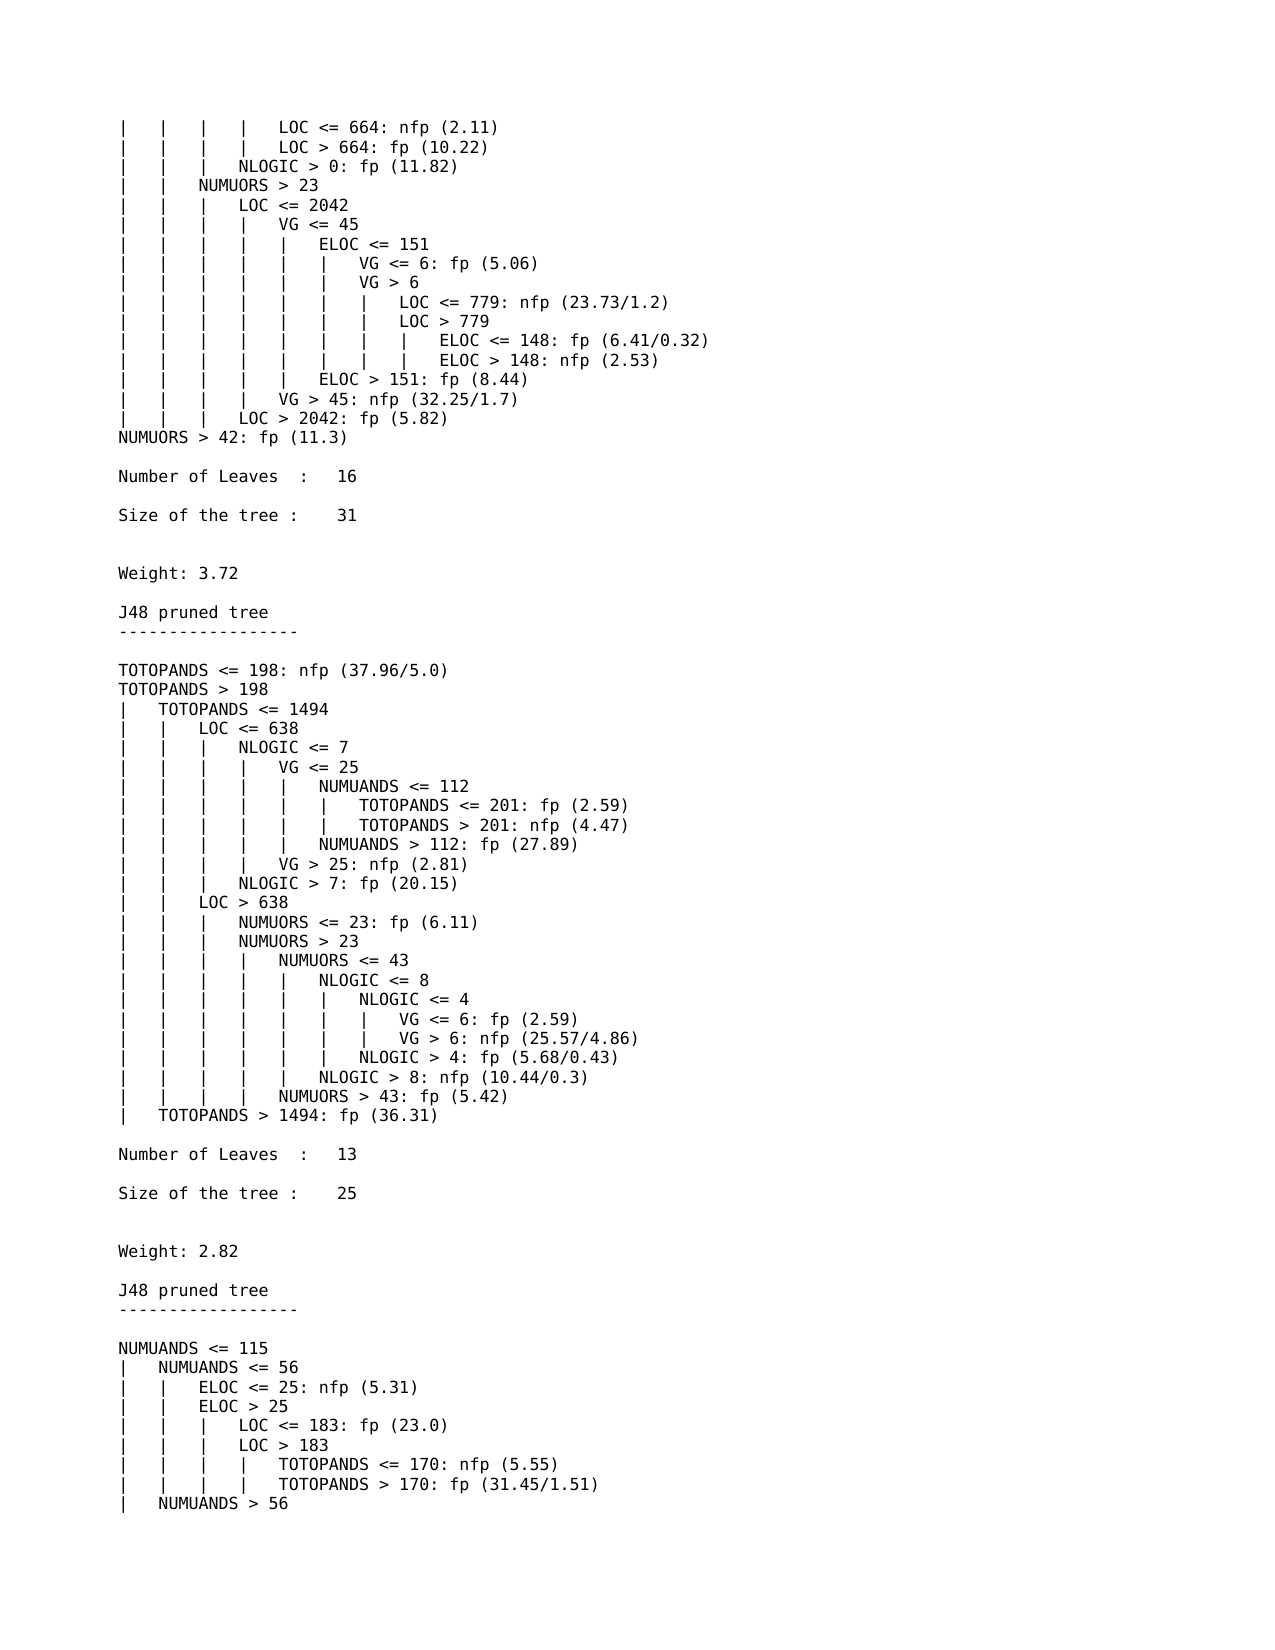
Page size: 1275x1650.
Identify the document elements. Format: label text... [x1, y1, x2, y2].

text NUMUORS > 42: fp (11.3) [118, 428, 1157, 447]
text TOTOPANDS <= 198: nfp (37.96/5.0) [118, 661, 1157, 680]
text | | | NLOGIC > 7: fp (20.15) [118, 874, 1157, 893]
text | | | NLOGIC > 0: fp (11.82) [118, 157, 1157, 176]
text | | | | | | VG <= 6: fp (5.06) [118, 254, 1157, 273]
text Size of the tree : 31 [118, 506, 1157, 525]
text | | | | | | | LOC <= 779: nfp (23.73/1.2) [118, 292, 1157, 312]
text | | | | | | NLOGIC > 4: fp (5.68/0.43) [118, 1048, 1157, 1067]
text | | | | | NUMUANDS > 112: fp (27.89) [118, 835, 1157, 854]
text | | LOC <= 638 [118, 719, 1157, 738]
text | | | LOC <= 2042 [118, 196, 1157, 215]
text Weight: 3.72 [118, 564, 1157, 583]
text | | | | | | | VG > 6: nfp (25.57/4.86) [118, 1029, 1157, 1048]
text | | | | | | VG > 6 [118, 273, 1157, 292]
text ------------------ [118, 1300, 1157, 1319]
text | | | | TOTOPANDS <= 170: nfp (5.55) [118, 1455, 1157, 1474]
text | | | | | | | VG <= 6: fp (2.59) [118, 1009, 1157, 1029]
text | | | LOC <= 183: fp (23.0) [118, 1416, 1157, 1436]
text | | ELOC <= 25: nfp (5.31) [118, 1377, 1157, 1397]
text | | | | | | | | ELOC > 148: nfp (2.53) [118, 351, 1157, 370]
text | | | | VG <= 25 [118, 757, 1157, 777]
text | | ELOC > 25 [118, 1397, 1157, 1416]
text | TOTOPANDS > 1494: fp (36.31) [118, 1106, 1157, 1126]
text | TOTOPANDS <= 1494 [118, 699, 1157, 719]
text | | | | VG > 25: nfp (2.81) [118, 854, 1157, 874]
text | | | | | | | | ELOC <= 148: fp (6.41/0.32) [118, 331, 1157, 351]
text | | | | | NLOGIC > 8: nfp (10.44/0.3) [118, 1067, 1157, 1087]
text | | | | LOC > 664: fp (10.22) [118, 137, 1157, 157]
text Number of Leaves : 16 [118, 467, 1157, 486]
text Size of the tree : 25 [118, 1184, 1157, 1203]
text | | | | LOC <= 664: nfp (2.11) [118, 118, 1157, 137]
text | | | NLOGIC <= 7 [118, 738, 1157, 757]
text Number of Leaves : 13 [118, 1145, 1157, 1164]
text | | | | | | NLOGIC <= 4 [118, 990, 1157, 1009]
text | | LOC > 638 [118, 893, 1157, 912]
text | | | | | NUMUANDS <= 112 [118, 777, 1157, 796]
text ------------------ [118, 622, 1157, 641]
text | | | NUMUORS <= 23: fp (6.11) [118, 912, 1157, 932]
text Weight: 2.82 [118, 1242, 1157, 1261]
text | | | NUMUORS > 23 [118, 932, 1157, 951]
text | | | | NUMUORS > 43: fp (5.42) [118, 1087, 1157, 1106]
text | | | | VG > 45: nfp (32.25/1.7) [118, 389, 1157, 409]
text | | | | VG <= 45 [118, 215, 1157, 234]
text | | | | | NLOGIC <= 8 [118, 971, 1157, 990]
text TOTOPANDS > 198 [118, 680, 1157, 699]
text | | | | TOTOPANDS > 170: fp (31.45/1.51) [118, 1474, 1157, 1494]
text | NUMUANDS <= 56 [118, 1358, 1157, 1377]
text NUMUANDS <= 115 [118, 1339, 1157, 1358]
text J48 pruned tree [118, 1281, 1157, 1300]
text | | | | | ELOC > 151: fp (8.44) [118, 370, 1157, 389]
text | | | | | ELOC <= 151 [118, 234, 1157, 254]
text | | | | | | TOTOPANDS <= 201: fp (2.59) [118, 796, 1157, 816]
text | | | | | | | LOC > 779 [118, 312, 1157, 331]
text | | | LOC > 183 [118, 1436, 1157, 1455]
text | | | | | | TOTOPANDS > 201: nfp (4.47) [118, 816, 1157, 835]
text J48 pruned tree [118, 602, 1157, 622]
text | NUMUANDS > 56 [118, 1494, 1157, 1513]
text | | | LOC > 2042: fp (5.82) [118, 409, 1157, 428]
text | | | | NUMUORS <= 43 [118, 951, 1157, 971]
text | | NUMUORS > 23 [118, 176, 1157, 196]
